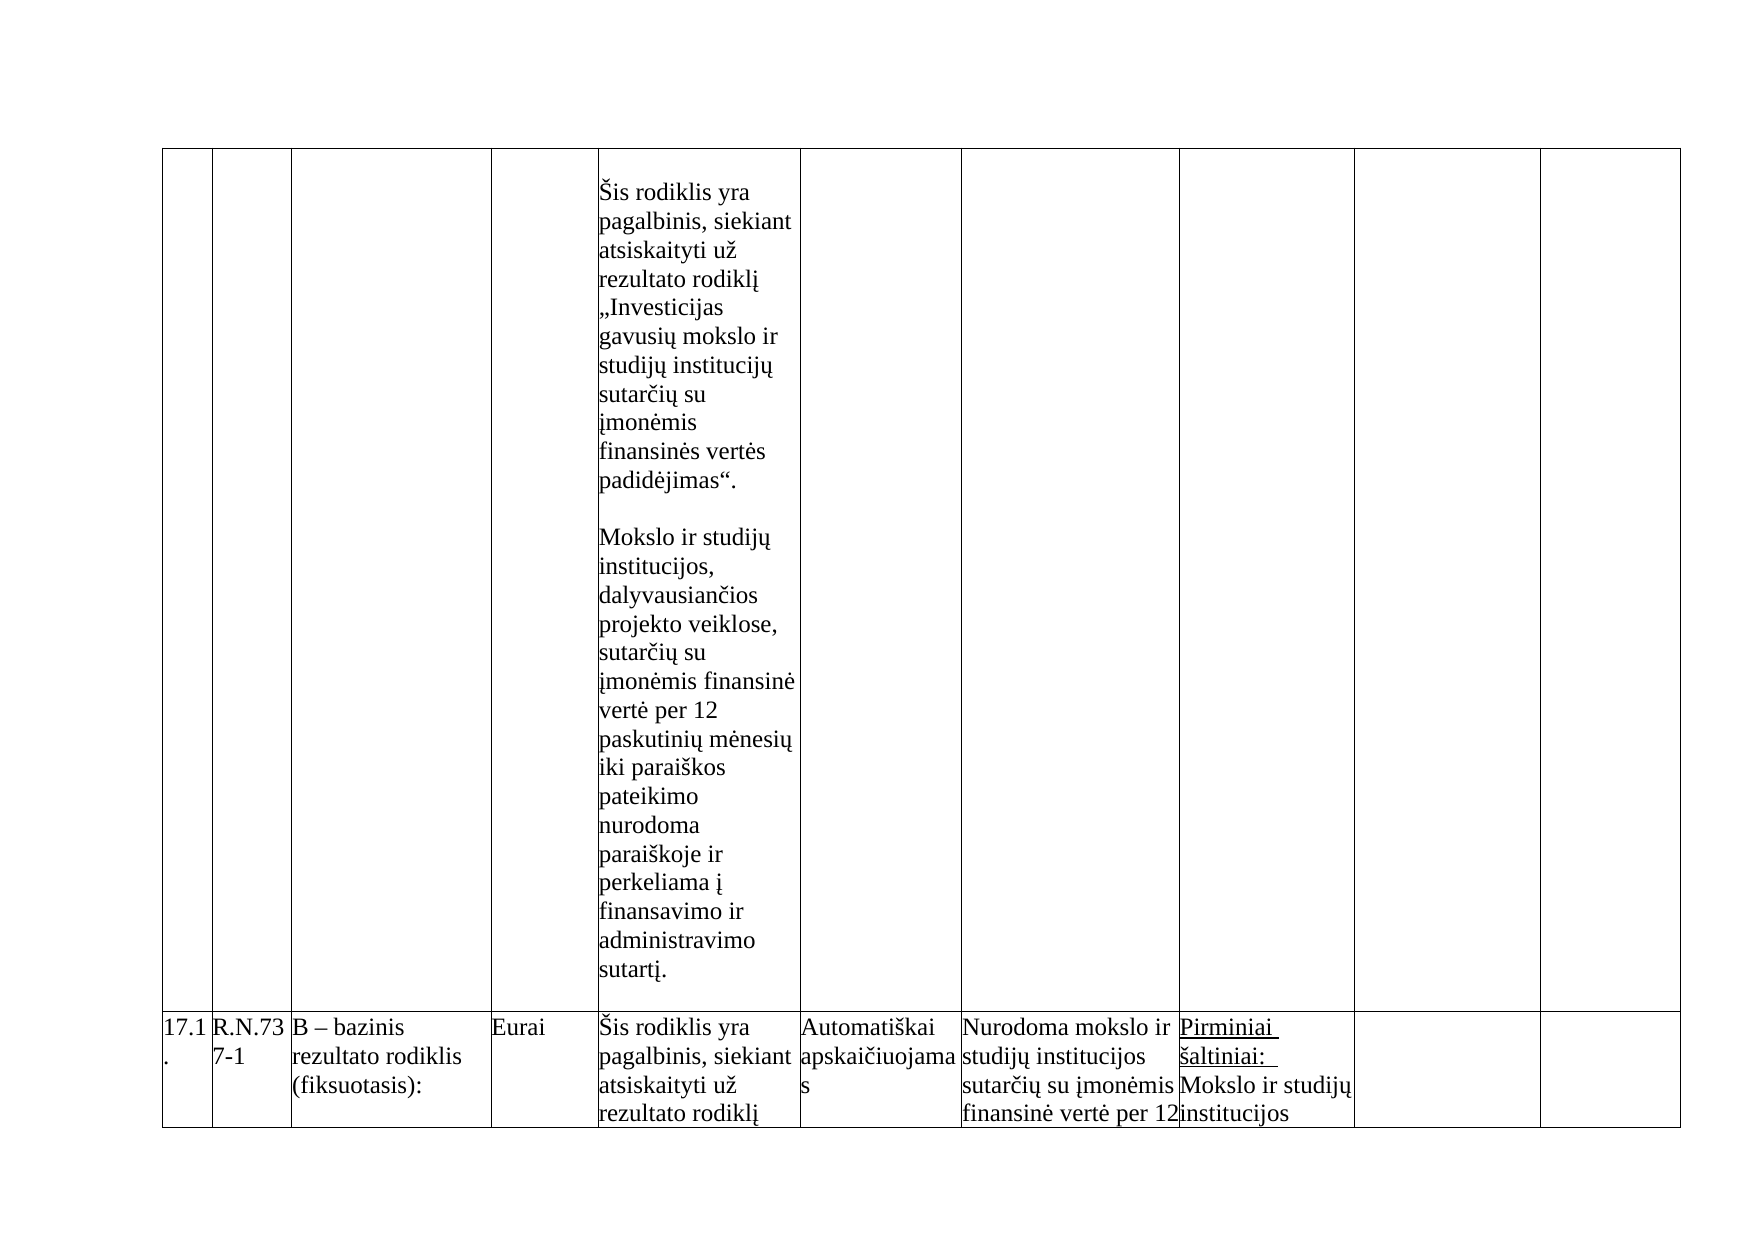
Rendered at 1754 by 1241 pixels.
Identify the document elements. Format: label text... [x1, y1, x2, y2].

table_cell Šis rodiklis yra pagalbinis, siekiant atsiskaityti už rezultato rodiklį [599, 1012, 800, 1127]
table_cell Nurodoma mokslo ir studijų institucijos sutarčių su įmonėmis finansinė vertė per 12 [962, 1012, 1179, 1127]
table_cell Pirminiai šaltiniai: Mokslo ir studijų institucijos [1180, 1012, 1354, 1127]
table_cell 17.1. [163, 1012, 212, 1127]
table_cell B – bazinis rezultato rodiklis (fiksuotasis): [292, 1012, 491, 1127]
table_cell [801, 149, 961, 1011]
table_cell [1180, 149, 1354, 1011]
table_cell Automatiškai apskaičiuojamas [801, 1012, 961, 1127]
table_cell Eurai [492, 1012, 598, 1127]
table_cell [163, 149, 212, 1011]
table_cell [1541, 1012, 1680, 1127]
table_cell [213, 149, 291, 1011]
table_cell [1541, 149, 1680, 1011]
table_cell [1355, 1012, 1540, 1127]
table_cell [292, 149, 491, 1011]
table_cell [962, 149, 1179, 1011]
table_cell Šis rodiklis yra pagalbinis, siekiant atsiskaityti už rezultato rodiklį „Investicijas gavusių mokslo ir studijų institucijų sutarčių su įmonėmis finansinės vertės padidėjimas“. Mokslo ir studijų institucijos, dalyvausiančios projekto veiklose, sutarčių su įmonėmis finansinė vertė per 12 paskutinių mėnesių iki paraiškos pateikimo nurodoma paraiškoje ir perkeliama į finansavimo ir administravimo sutartį. [599, 149, 800, 1011]
table_cell [1355, 149, 1540, 1011]
table_cell [492, 149, 598, 1011]
table_cell R.N.737-1 [213, 1012, 291, 1127]
